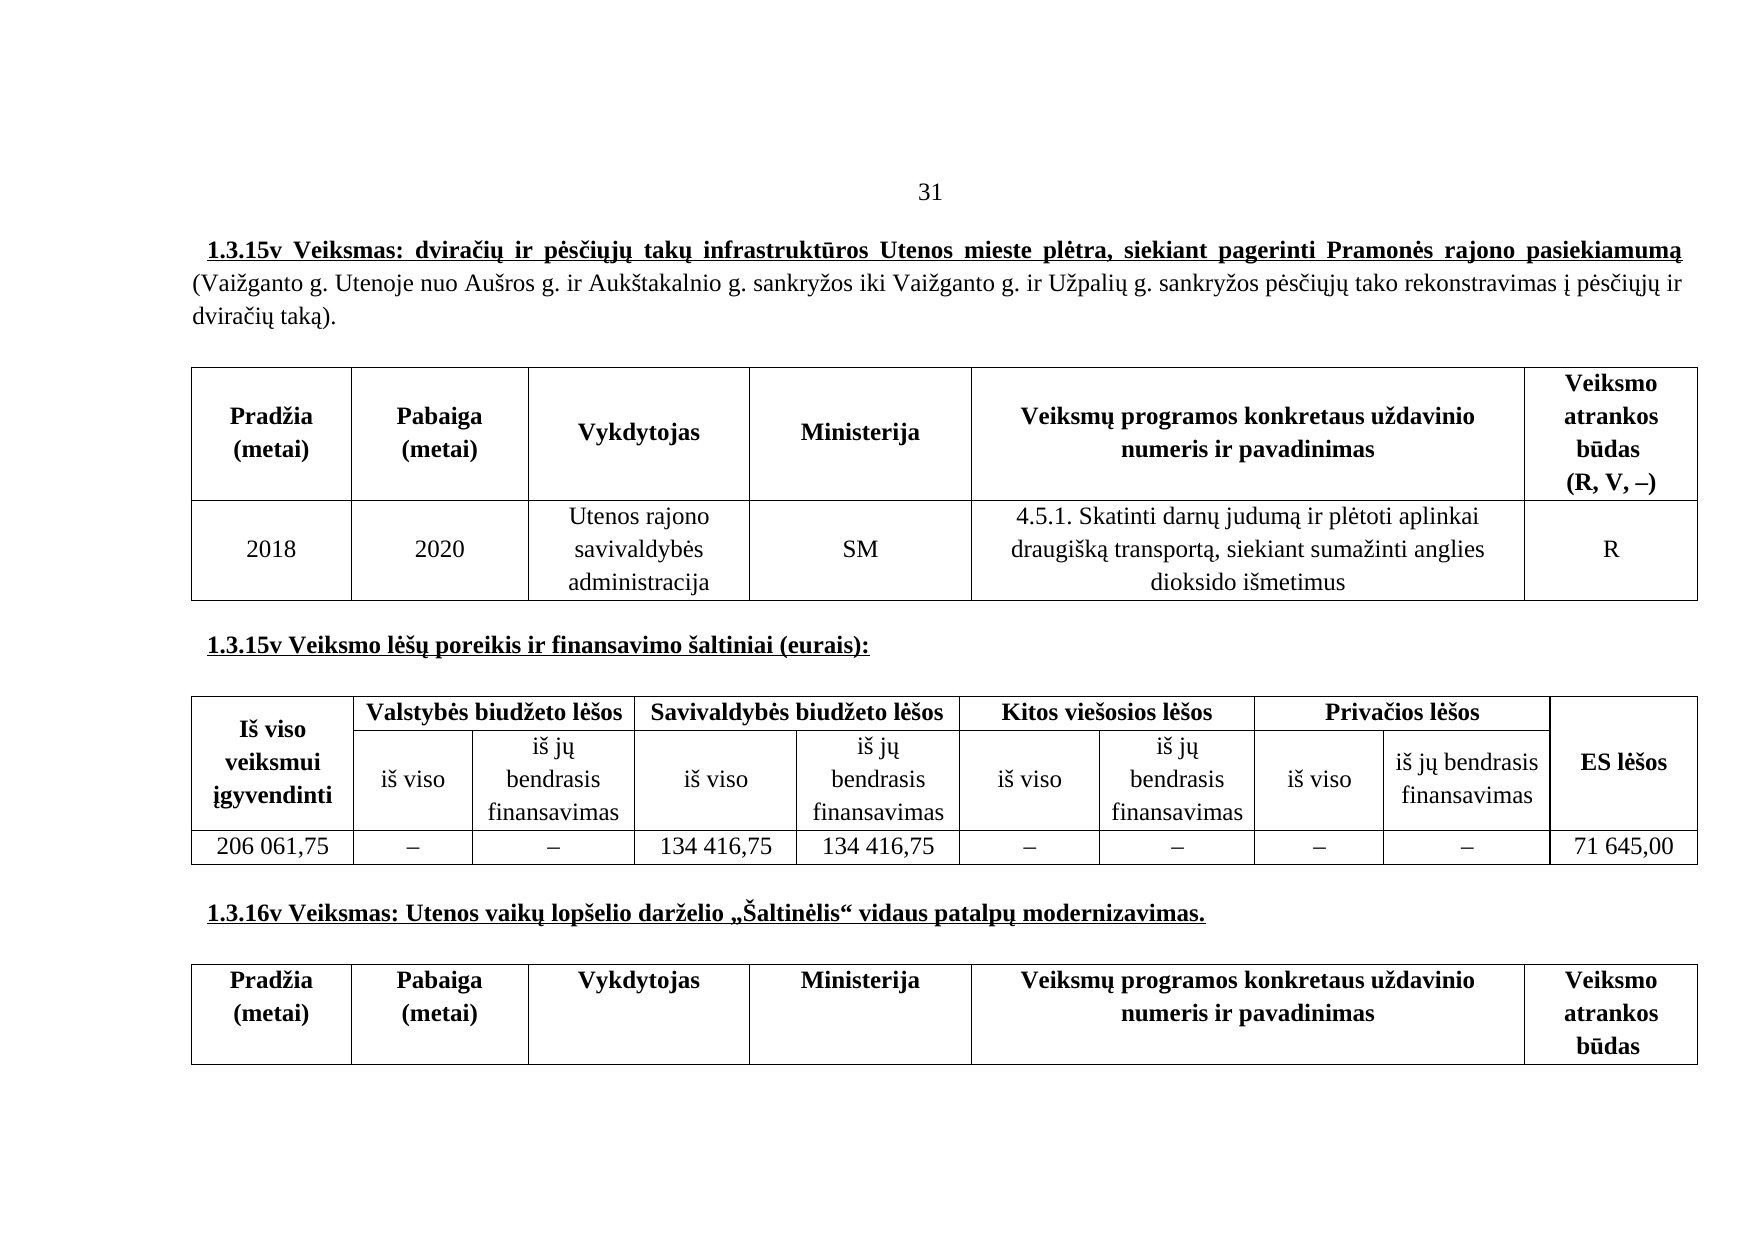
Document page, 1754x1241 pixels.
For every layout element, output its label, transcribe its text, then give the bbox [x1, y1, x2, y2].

table_cell – [960, 831, 1099, 864]
table_cell 134 416,75 [635, 831, 796, 864]
text 1.3.15v Veiksmas: dviračių ir pėsčiųjų takų infrastruktūros Utenos mieste plėtra, siekiant pagerinti Pramonės rajono pasiekiamumą (Vaižganto g. Utenoje nuo Aušros g. ir Aukštakalnio g. sankryžos iki Vaižganto g. ir Užpalių g. sankryžos pėsčiųjų tako rekonstravimas į pėsčiųjų ir dviračių taką). [192, 235, 1683, 329]
table_header Ministerija [750, 368, 971, 500]
text 1.3.16v Veiksmas: Utenos vaikų lopšelio darželio „Šaltinėlis“ vidaus patalpų modernizavimas. [177, 898, 1683, 927]
table_header Pradžia (metai) [192, 965, 351, 1064]
table_header ES lėšos [1551, 697, 1697, 830]
table_header Kitos viešosios lėšos [960, 697, 1254, 730]
table_cell – [354, 831, 472, 864]
table_cell – [1100, 831, 1254, 864]
table_cell 134 416,75 [797, 831, 959, 864]
table_cell 4.5.1. Skatinti darnų judumą ir plėtoti aplinkai draugišką transportą, siekiant sumažinti anglies dioksido išmetimus [972, 501, 1524, 600]
text 1.3.15v Veiksmo lėšų poreikis ir finansavimo šaltiniai (eurais): [177, 630, 1683, 658]
table_header Veiksmo atrankos būdas (R, V, –) [1525, 368, 1697, 500]
table_header Pabaiga (metai) [352, 965, 528, 1064]
table_header Valstybės biudžeto lėšos [354, 697, 634, 730]
table_cell iš viso [960, 731, 1099, 830]
table_header Veiksmų programos konkretaus uždavinio numeris ir pavadinimas [972, 965, 1524, 1064]
table_cell – [473, 831, 634, 864]
table_cell iš jų bendrasis finansavimas [1100, 731, 1254, 830]
table_cell iš jų bendrasis finansavimas [473, 731, 634, 830]
table_header Pradžia (metai) [192, 368, 351, 500]
table_cell 2018 [192, 501, 351, 600]
table_cell iš viso [1255, 731, 1383, 830]
table_cell SM [750, 501, 971, 600]
table_header Veiksmų programos konkretaus uždavinio numeris ir pavadinimas [972, 368, 1524, 500]
table_cell – [1384, 831, 1549, 864]
table_cell 71 645,00 [1551, 831, 1697, 864]
table_header Veiksmo atrankos būdas [1525, 965, 1697, 1064]
table_cell – [1255, 831, 1383, 864]
table_cell iš viso [635, 731, 796, 830]
table_header Vykdytojas [529, 965, 749, 1064]
table_cell 2020 [352, 501, 528, 600]
table_header Ministerija [750, 965, 971, 1064]
table_header Iš viso veiksmui įgyvendinti [192, 697, 353, 830]
table_cell Utenos rajono savivaldybės administracija [529, 501, 749, 600]
table_header Pabaiga (metai) [352, 368, 528, 500]
table_header Savivaldybės biudžeto lėšos [635, 697, 959, 730]
table_cell 206 061,75 [192, 831, 353, 864]
table_cell iš jų bendrasis finansavimas [797, 731, 959, 830]
table_cell iš viso [354, 731, 472, 830]
table_cell iš jų bendrasis finansavimas [1384, 731, 1549, 830]
table_header Vykdytojas [529, 368, 749, 500]
table_cell R [1525, 501, 1697, 600]
table_header Privačios lėšos [1255, 697, 1549, 730]
